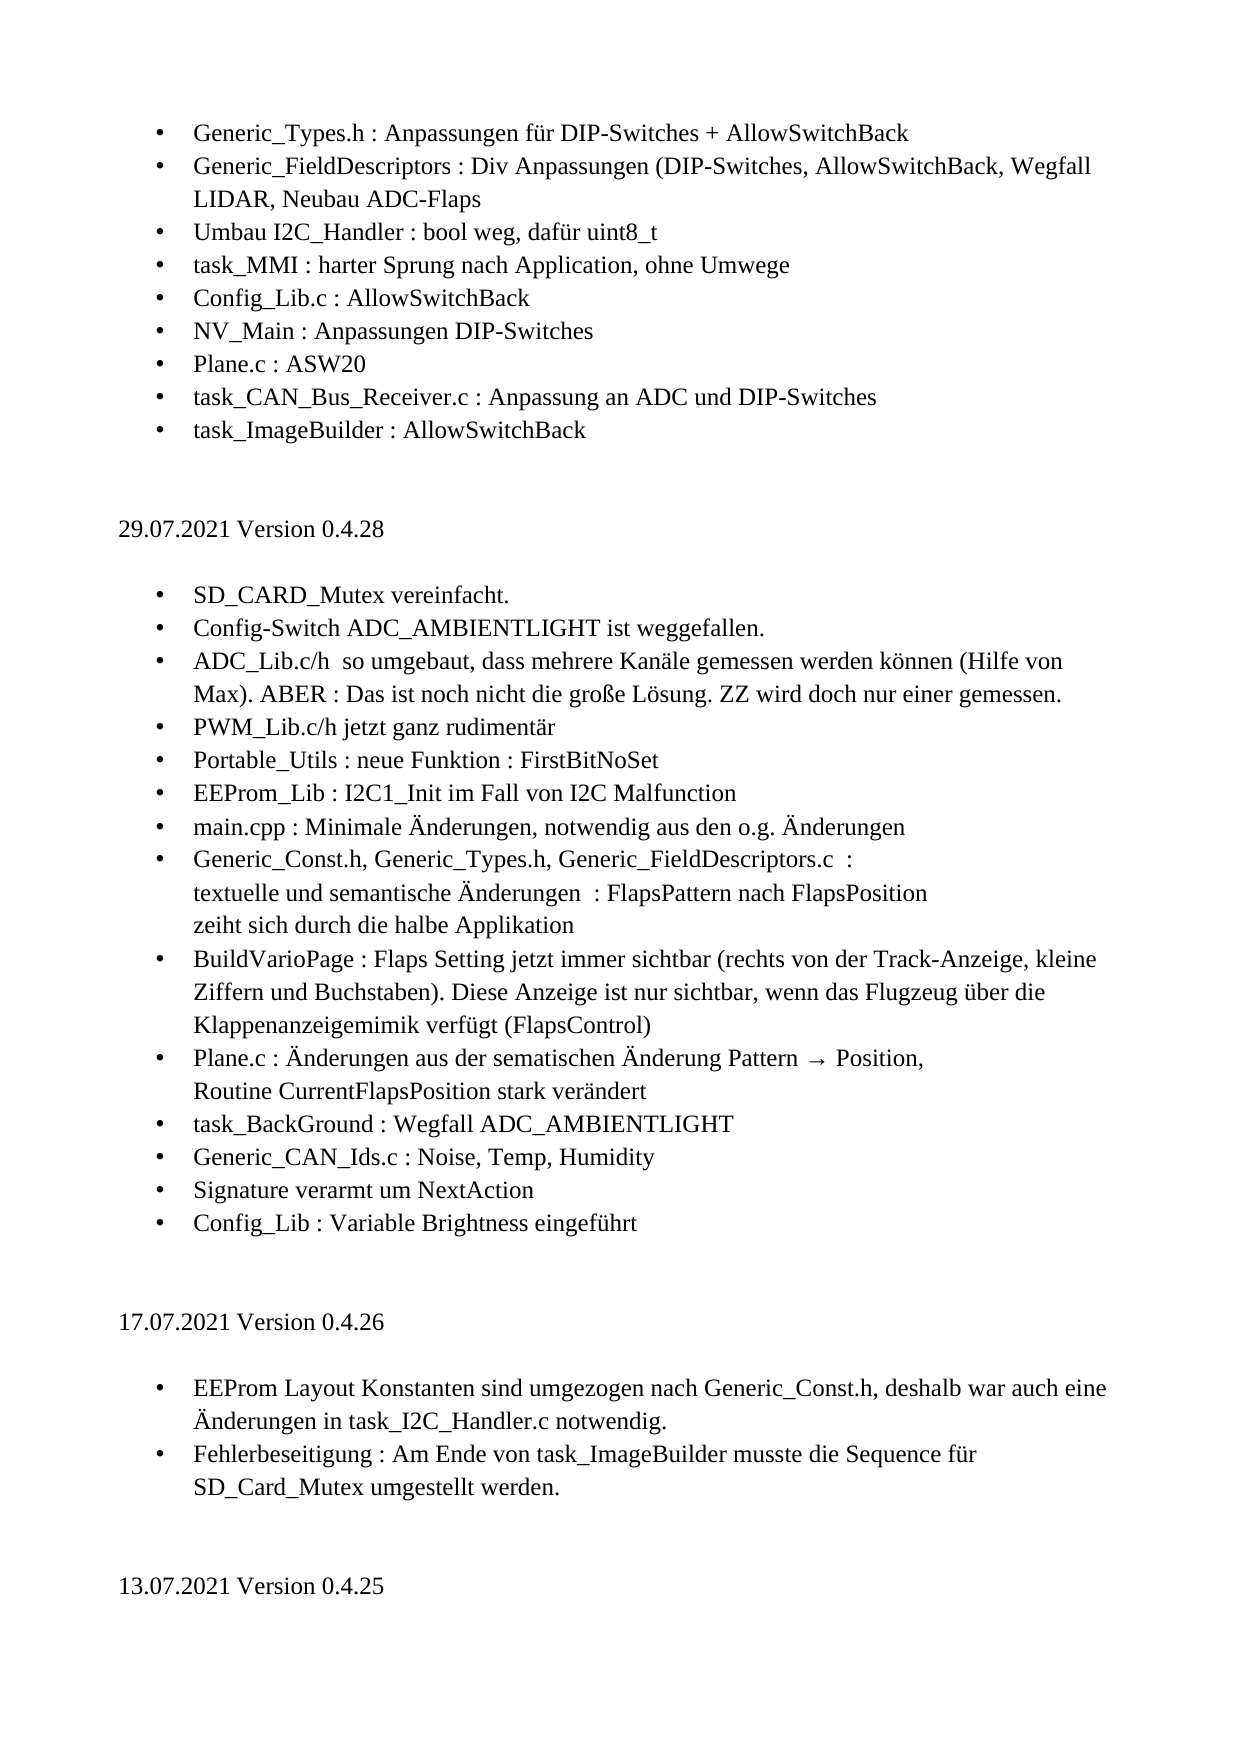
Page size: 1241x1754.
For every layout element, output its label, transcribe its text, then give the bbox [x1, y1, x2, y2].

list Portable_Utils : neue Funktion : FirstBitNoSet [156, 746, 1122, 774]
list EEProm_Lib : I2C1_Init im Fall von I2C Malfunction [156, 778, 1122, 807]
list Plane.c : ASW20 [156, 349, 1122, 378]
list PWM_Lib.c/h jetzt ganz rudimentär [156, 712, 1122, 741]
list main.cpp : Minimale Änderungen, notwendig aus den o.g. Änderungen [156, 812, 1122, 840]
list Umbau I2C_Handler : bool weg, dafür uint8_t [156, 217, 1122, 246]
list task_CAN_Bus_Receiver.c : Anpassung an ADC und DIP-Switches [156, 382, 1122, 411]
list Plane.c : Änderungen aus der sematischen Änderung Pattern → Position, Routine CurrentFlapsPosition stark verändert [156, 1043, 1122, 1104]
list Config-Switch ADC_AMBIENTLIGHT ist weggefallen. [156, 613, 1122, 642]
list BuildVarioPage : Flaps Setting jetzt immer sichtbar (rechts von der Track-Anzeige, kleine Ziffern und Buchstaben). Diese Anzeige ist nur sichtbar, wenn das Flugzeug über die Klappenanzeigemimik verfügt (FlapsControl) [156, 944, 1122, 1038]
list task_BackGround : Wegfall ADC_AMBIENTLIGHT [156, 1109, 1122, 1137]
list ADC_Lib.c/h so umgebaut, dass mehrere Kanäle gemessen werden können (Hilfe von Max). ABER : Das ist noch nicht die große Lösung. ZZ wird doch nur einer gemessen. [156, 646, 1122, 708]
list EEProm Layout Konstanten sind umgezogen nach Generic_Const.h, deshalb war auch eine Änderungen in task_I2C_Handler.c notwendig. [156, 1373, 1122, 1435]
text 17.07.2021 Version 0.4.26 [118, 1274, 1122, 1336]
list SD_CARD_Mutex vereinfacht. [156, 580, 1122, 609]
list Signature verarmt um NextAction [156, 1175, 1122, 1203]
list Generic_FieldDescriptors : Div Anpassungen (DIP-Switches, AllowSwitchBack, Wegfall LIDAR, Neubau ADC-Flaps [156, 151, 1122, 213]
list task_ImageBuilder : AllowSwitchBack [156, 415, 1122, 477]
text 13.07.2021 Version 0.4.25 [118, 1571, 1122, 1600]
list NV_Main : Anpassungen DIP-Switches [156, 316, 1122, 345]
list Fehlerbeseitigung : Am Ende von task_ImageBuilder musste die Sequence für SD_Card_Mutex umgestellt werden. [156, 1439, 1122, 1534]
list Generic_Const.h, Generic_Types.h, Generic_FieldDescriptors.c : textuelle und semantische Änderungen : FlapsPattern nach FlapsPosition zeiht sich durch die halbe Applikation [156, 844, 1122, 939]
list task_MMI : harter Sprung nach Application, ohne Umwege [156, 250, 1122, 279]
list Config_Lib.c : AllowSwitchBack [156, 283, 1122, 312]
list Generic_CAN_Ids.c : Noise, Temp, Humidity [156, 1142, 1122, 1171]
text 29.07.2021 Version 0.4.28 [118, 514, 1122, 543]
list Config_Lib : Variable Brightness eingeführt [156, 1208, 1122, 1237]
list Generic_Types.h : Anpassungen für DIP-Switches + AllowSwitchBack [156, 118, 1122, 147]
